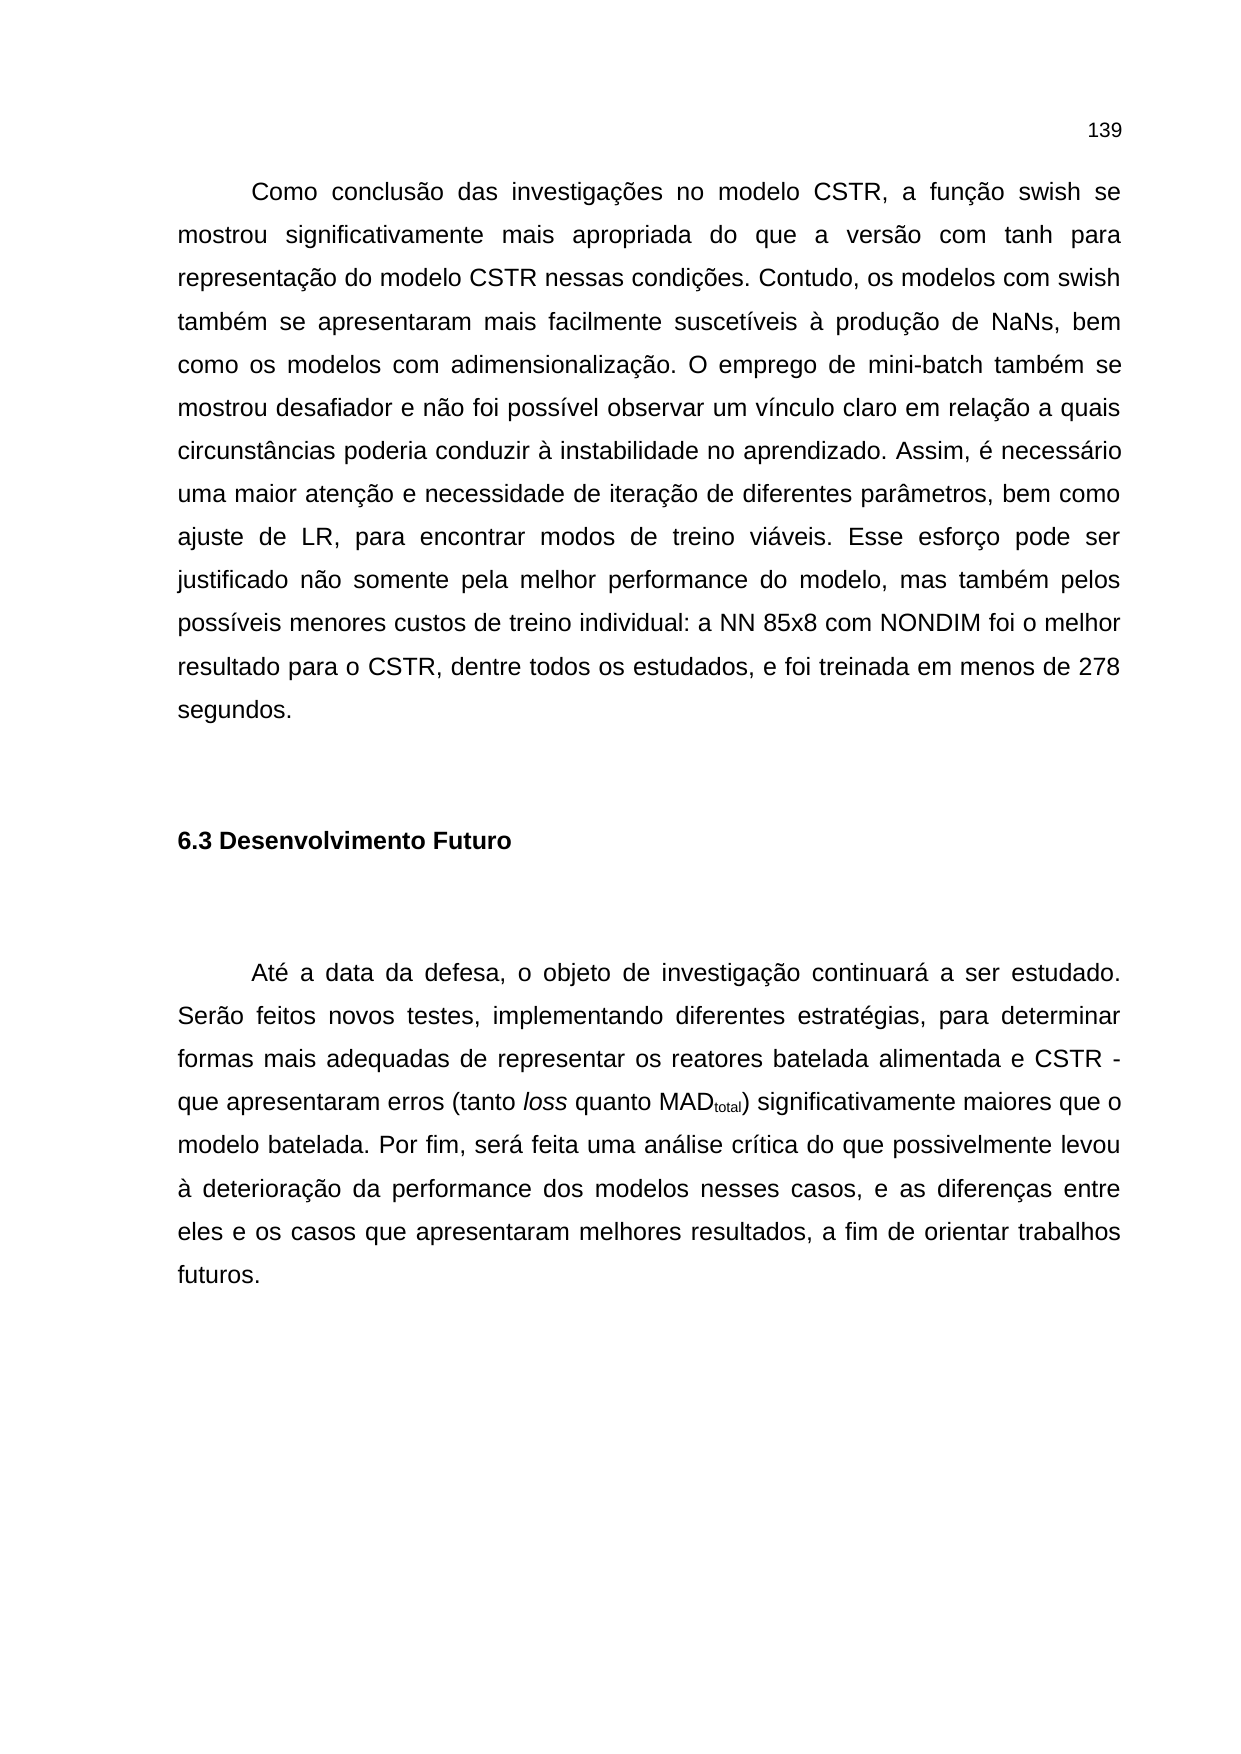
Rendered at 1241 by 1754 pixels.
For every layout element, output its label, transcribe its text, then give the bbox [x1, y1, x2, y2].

text Como conclusão das investigações no modelo CSTR, a função swish se mostrou significativamente mais apropriada do que a versão com tanh para representação do modelo CSTR nessas condições. Contudo, os modelos com swish também se apresentaram mais facilmente suscetíveis à produção de NaNs, bem como os modelos com adimensionalização. O emprego de mini-batch também se mostrou desafiador e não foi possível observar um vínculo claro em relação a quais circunstâncias poderia conduzir à instabilidade no aprendizado. Assim, é necessário uma maior atenção e necessidade de iteração de diferentes parâmetros, bem como ajuste de LR, para encontrar modos de treino viáveis. Esse esforço pode ser justificado não somente pela melhor performance do modelo, mas também pelos possíveis menores custos de treino individual: a NN 85x8 com NONDIM foi o melhor resultado para o CSTR, dentre todos os estudados, e foi treinada em menos de 278 segundos. [177, 177, 1122, 723]
text Até a data da defesa, o objeto de investigação continuará a ser estudado. Serão feitos novos testes, implementando diferentes estratégias, para determinar formas mais adequadas de representar os reatores batelada alimentada e CSTR - que apresentaram erros (tanto loss quanto MADtotal) significativamente maiores que o modelo batelada. Por fim, será feita uma análise crítica do que possivelmente levou à deterioração da performance dos modelos nesses casos, e as diferenças entre eles e os casos que apresentaram melhores resultados, a fim de orientar trabalhos futuros. [177, 958, 1122, 1288]
subtitle Desenvolvimento Futuro [177, 826, 1122, 855]
